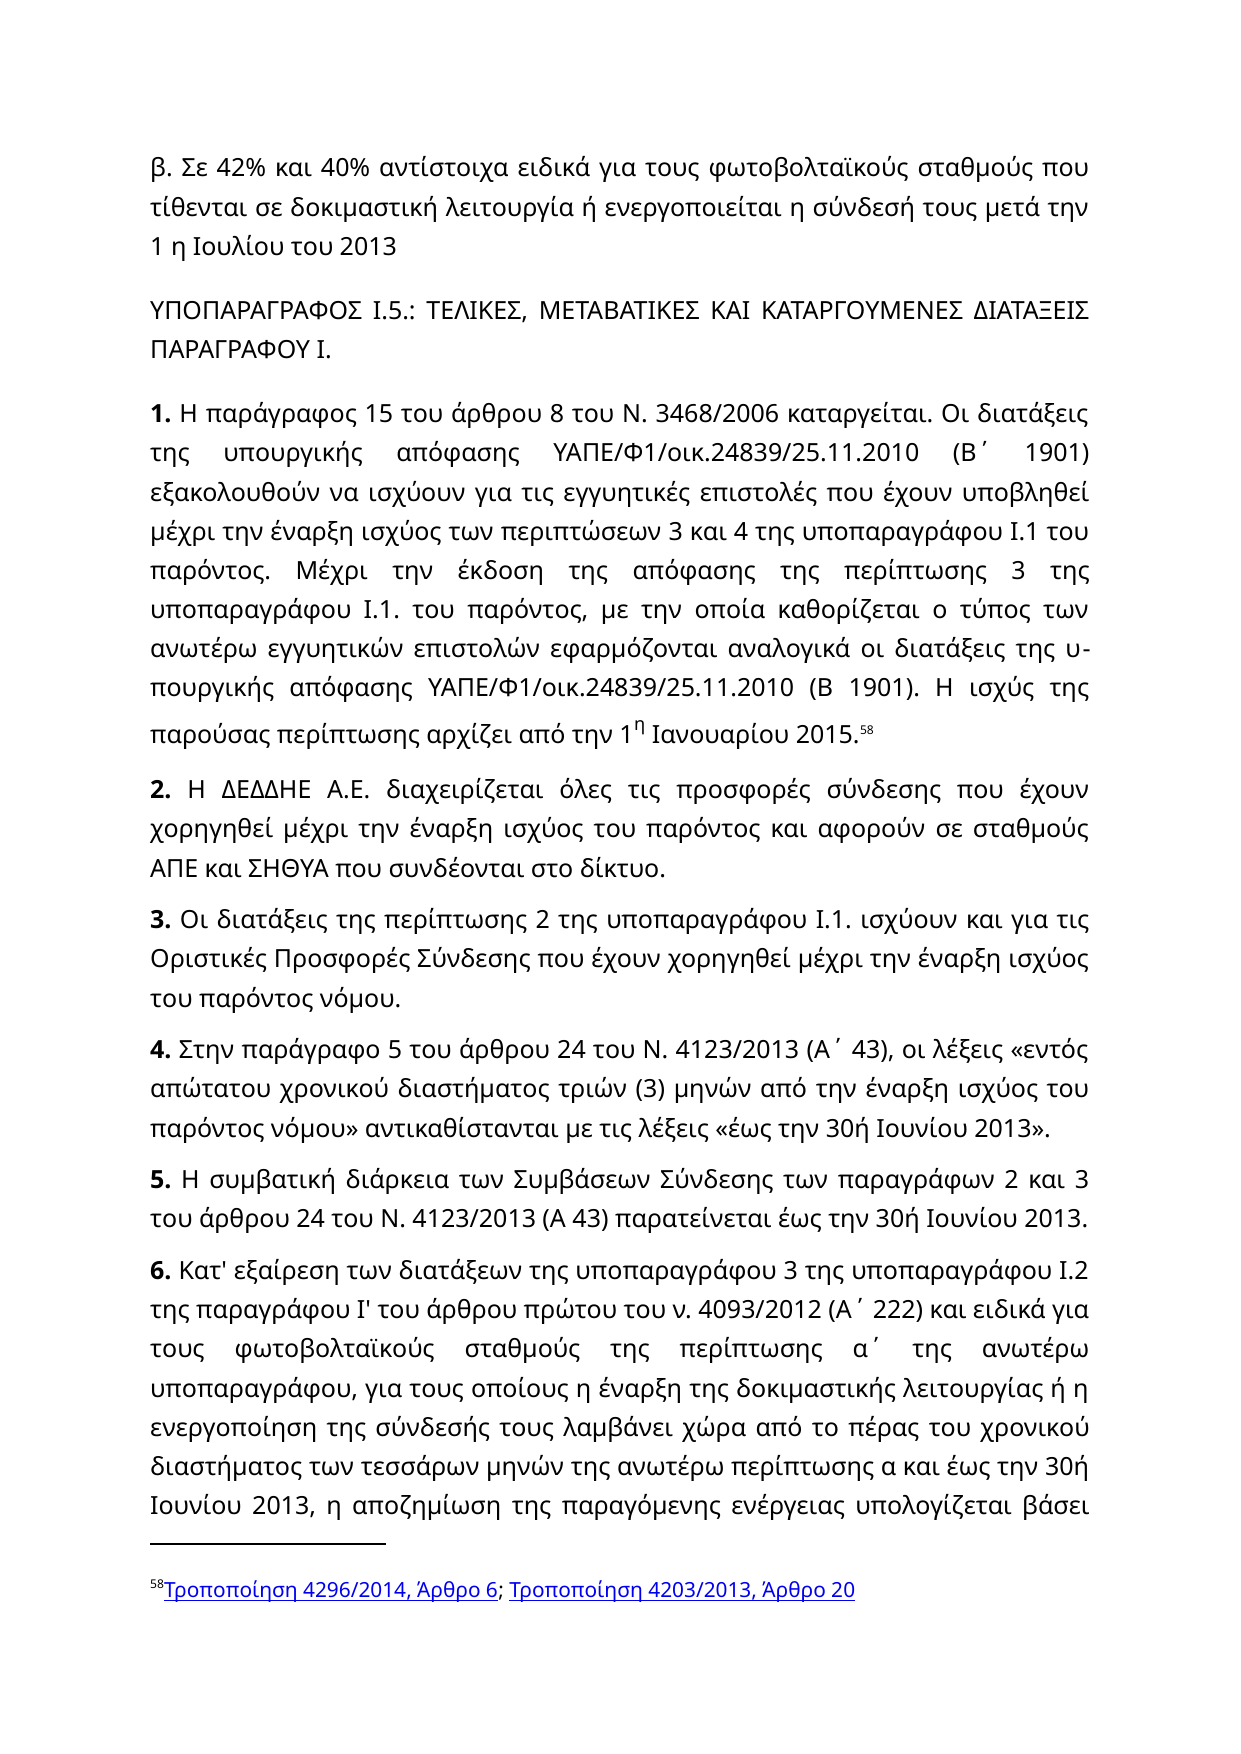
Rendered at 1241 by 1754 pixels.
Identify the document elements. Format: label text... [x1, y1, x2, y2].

text 5. Η συμβατική διάρκεια των Συμβάσεων Σύνδεσης των παραγράφων 2 και 3 του άρθρου 24 του Ν. 4123/2013 (Α 43) παρατείνεται έως την 30ή Ιουνίου 2013. [150, 1162, 1090, 1235]
text 6. Κατ' εξαίρεση των διατάξεων της υποπαραγράφου 3 της υποπαραγράφου Ι.2 της παραγράφου Ι' του άρθρου πρώτου του ν. 4093/2012 (Α΄ 222) και ειδικά για τους φωτοβολταϊκούς σταθμούς της περίπτωσης α΄ της ανωτέρω υποπαραγράφου, για τους οποίους η έναρξη της δοκιμαστικής λειτουργίας ή η ενεργοποίηση της σύνδεσής τους λαμβάνει χώρα από το πέρας του χρονικού διαστήματος των τεσσάρων μηνών της ανωτέρω περίπτωσης α και έως την 30ή Ιουνίου 2013, η αποζημίωση της παραγόμενης ενέργειας υπολογίζεται βάσει [150, 1253, 1090, 1522]
text ΥΠΟΠΑΡΑΓΡΑΦΟΣ Ι.5.: ΤΕΛΙΚΕΣ, ΜΕΤΑΒΑΤΙΚΕΣ ΚΑΙ ΚΑΤΑΡΓΟΥΜΕΝΕΣ ΔΙΑΤΑΞΕΙΣ ΠΑΡΑΓΡΑΦΟΥ Ι. [150, 292, 1090, 366]
text β. Σε 42% και 40% αντίστοιχα ειδικά για τους φωτοβολταϊκούς σταθμούς που τίθενται σε δοκιμαστική λειτουργία ή ενεργοποιείται η σύνδεσή τους μετά την 1 η Ιουλίου του 2013 [150, 150, 1090, 262]
text 4. Στην παράγραφο 5 του άρθρου 24 του Ν. 4123/2013 (Α΄ 43), οι λέξεις «εντός απώτατου χρονικού διαστήματος τριών (3) μηνών από την έναρξη ισχύος του παρόντος νόμου» αντικαθίστανται με τις λέξεις «έως την 30ή Ιουνίου 2013». [150, 1032, 1090, 1144]
text Τροποποίηση 4296/2014, Άρθρο 6; Τροποποίηση 4203/2013, Άρθρο 20 [150, 1576, 1090, 1604]
text 1. Η παράγραφος 15 του άρθρου 8 του Ν. 3468/2006 καταργείται. Οι διατάξεις της υπουργικής απόφασης ΥΑΠΕ/Φ1/οικ.24839/25.11.2010 (Β΄ 1901) εξακολουθούν να ισχύουν για τις εγγυητικές επιστολές που έχουν υποβληθεί μέχρι την έναρξη ισχύος των περιπτώσεων 3 και 4 της υποπαραγράφου Ι.1 του παρόντος. Μέχρι την έκδοση της απόφασης της περίπτωσης 3 της υποπαραγράφου Ι.1. του παρόντος, με την οποία καθορίζεται ο τύπος των ανωτέρω εγγυητικών επιστολών εφαρμόζονται αναλογικά οι διατάξεις της υ­πουργικής απόφασης ΥΑΠΕ/Φ1/οικ.24839/25.11.2010 (Β 1901). Η ισχύς της παρούσας περίπτωσης αρχίζει από την 1η Ιανουαρίου 2015. [150, 396, 1090, 753]
text 3. Οι διατάξεις της περίπτωσης 2 της υποπαραγράφου Ι.1. ισχύουν και για τις Οριστικές Προσφορές Σύνδεσης που έχουν χορηγηθεί μέχρι την έναρξη ισχύος του παρόντος νόμου. [150, 902, 1090, 1014]
text 2. Η ΔΕΔΔΗΕ Α.Ε. διαχειρίζεται όλες τις προσφορές σύνδεσης που έχουν χορηγηθεί μέχρι την έναρξη ισχύος του παρόντος και αφορούν σε σταθμούς ΑΠΕ και ΣΗΘΥΑ που συνδέονται στο δίκτυο. [150, 772, 1090, 884]
